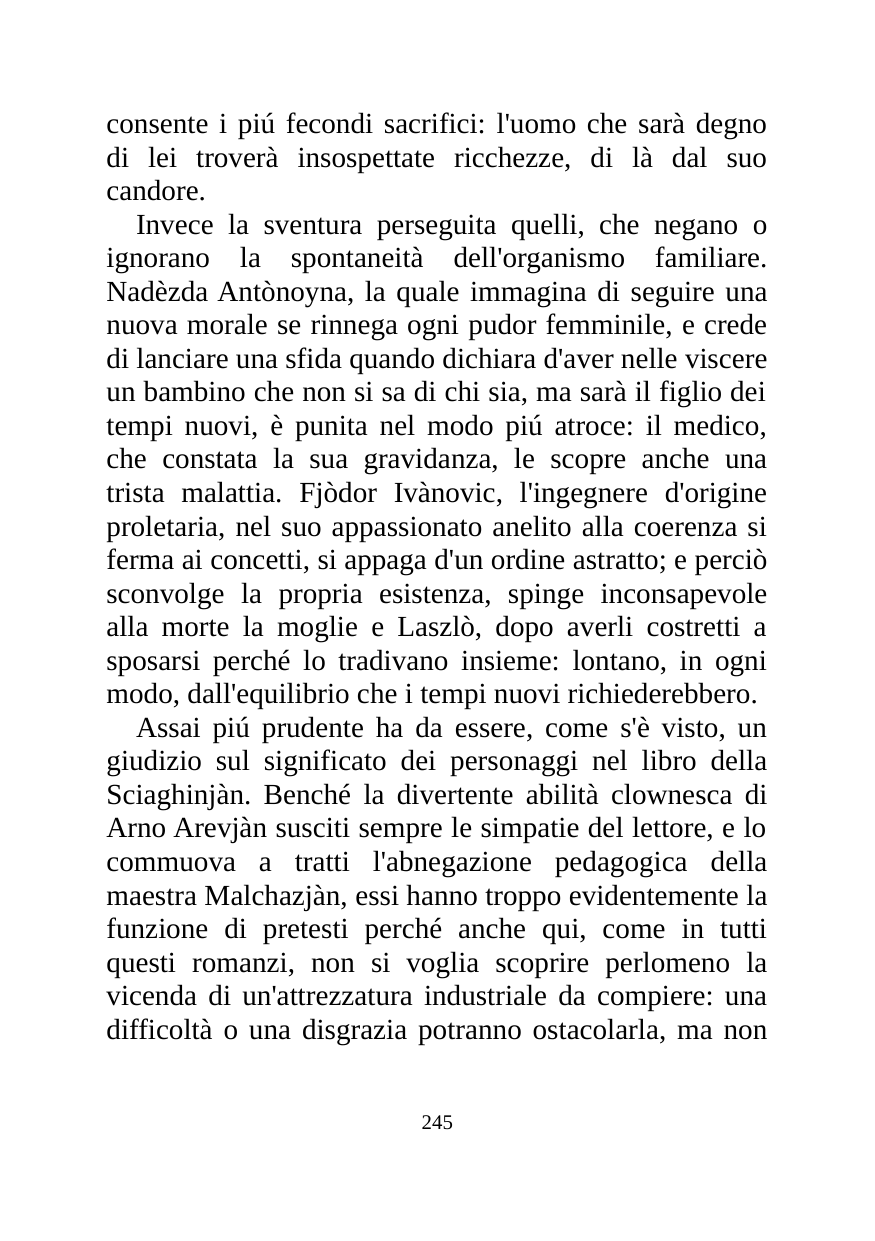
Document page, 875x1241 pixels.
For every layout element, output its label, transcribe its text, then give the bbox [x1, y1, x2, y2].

text Invece la sventura perseguita quelli, che negano o ignorano la spontaneità dell'organismo familiare. Nadèzda Antònoyna, la quale immagina di seguire una nuova morale se rinnega ogni pudor femminile, e crede di lanciare una sfida quando dichiara d'aver nelle viscere un bambino che non si sa di chi sia, ma sarà il figlio dei tempi nuovi, è punita nel modo piú atroce: il medico, che constata la sua gravidanza, le scopre anche una trista malattia. Fjòdor Ivànovic, l'ingegnere d'origine proletaria, nel suo appassionato anelito alla coerenza si ferma ai concetti, si appaga d'un ordine astratto; e perciò sconvolge la propria esistenza, spinge inconsapevole alla morte la moglie e Laszlò, dopo averli costretti a sposarsi perché lo tradivano insieme: lontano, in ogni modo, dall'equilibrio che i tempi nuovi richiederebbero. [106, 207, 768, 710]
text consente i piú fecondi sacrifici: l'uomo che sarà degno di lei troverà insospettate ricchezze, di là dal suo candore. [106, 106, 768, 207]
text Assai piú prudente ha da essere, come s'è visto, un giudizio sul significato dei personaggi nel libro della Sciaghinjàn. Benché la divertente abilità clownesca di Arno Arevjàn susciti sempre le simpatie del lettore, e lo commuova a tratti l'abnegazione pedagogica della maestra Malchazjàn, essi hanno troppo evidentemente la funzione di pretesti perché anche qui, come in tutti questi romanzi, non si voglia scoprire perlomeno la vicenda di un'attrezzatura industriale da compiere: una difficoltà o una disgrazia potranno ostacolarla, ma non [106, 710, 768, 1045]
